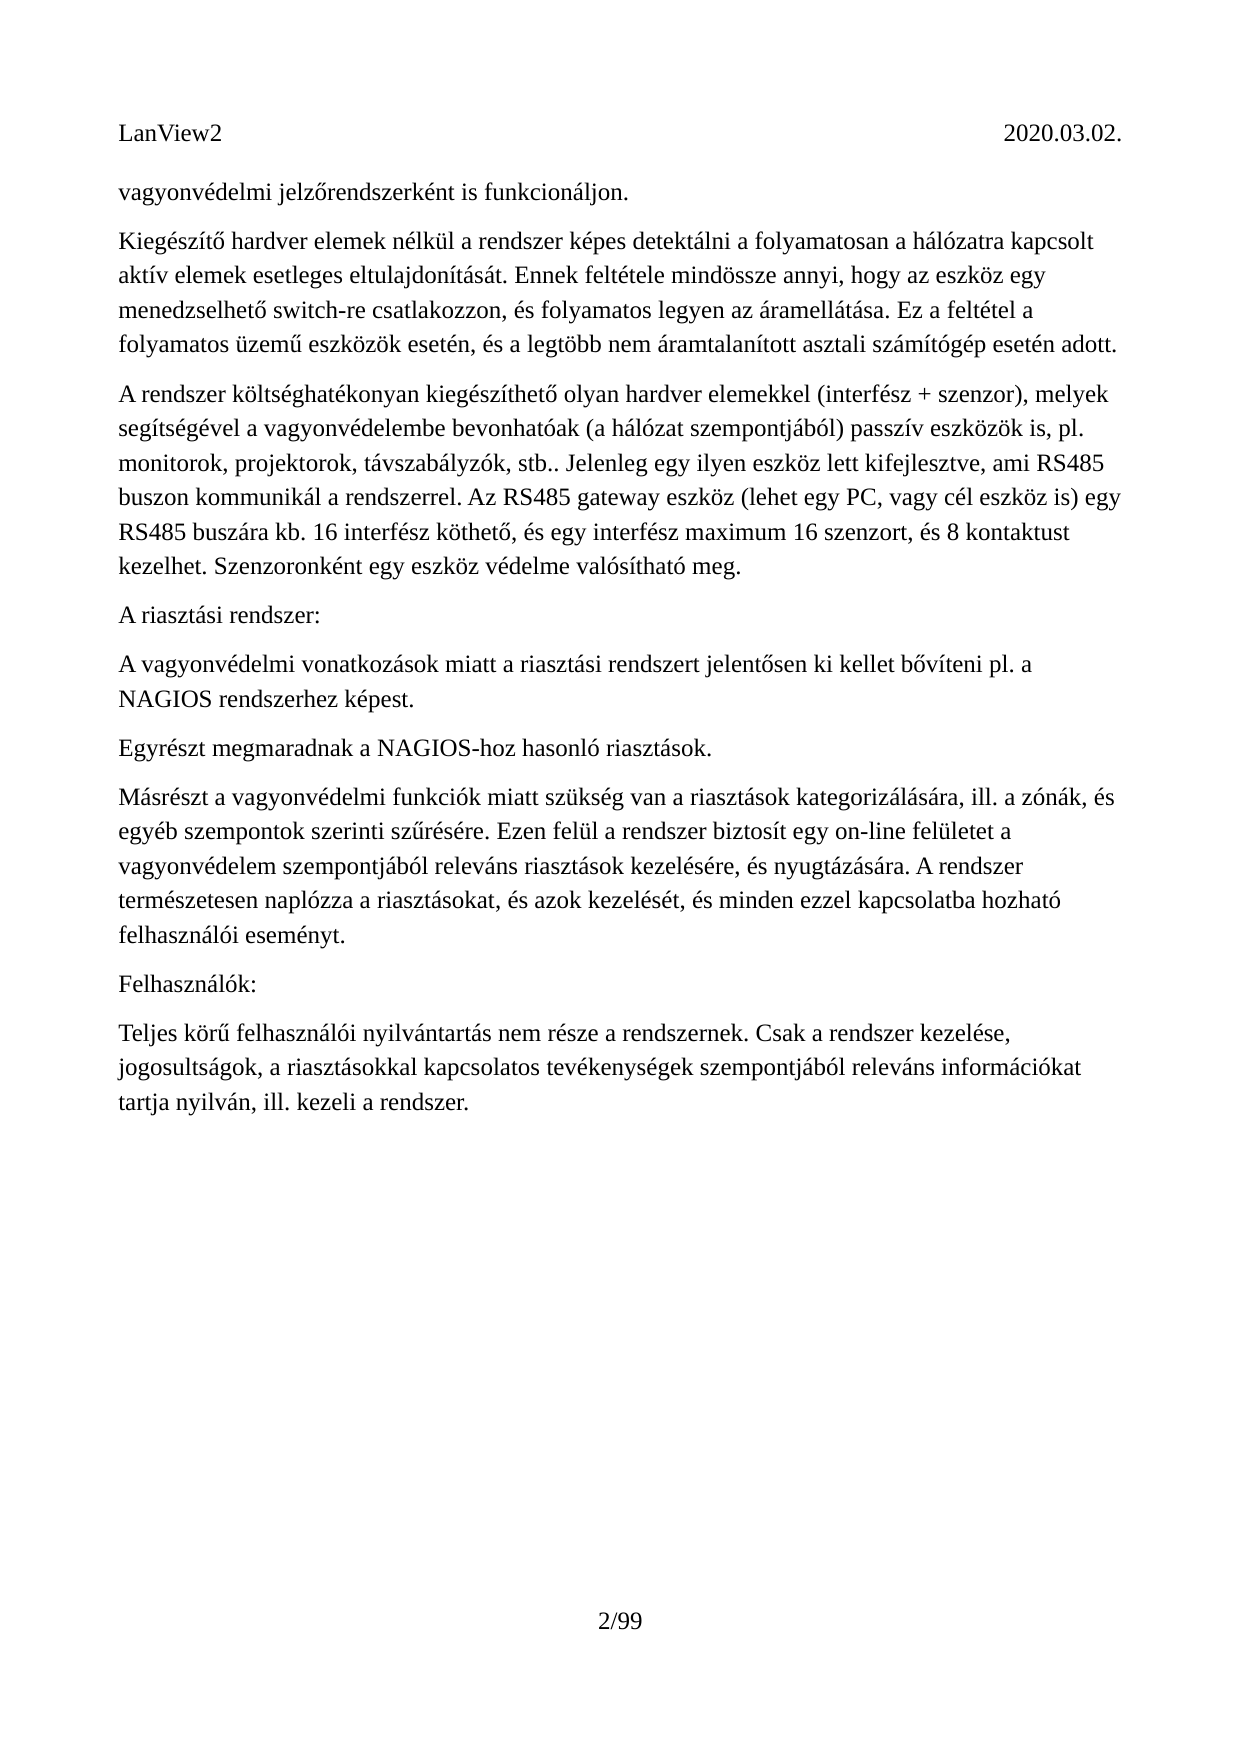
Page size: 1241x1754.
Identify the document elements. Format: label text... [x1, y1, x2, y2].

text A riasztási rendszer: [118, 600, 1122, 629]
text Egyrészt megmaradnak a NAGIOS-hoz hasonló riasztások. [118, 733, 1122, 761]
text A rendszer költséghatékonyan kiegészíthető olyan hardver elemekkel (interfész + szenzor), melyek segítségével a vagyonvédelembe bevonhatóak (a hálózat szempontjából) passzív eszközök is, pl. monitorok, projektorok, távszabályzók, stb.. Jelenleg egy ilyen eszköz lett kifejlesztve, ami RS485 buszon kommunikál a rendszerrel. Az RS485 gateway eszköz (lehet egy PC, vagy cél eszköz is) egy RS485 buszára kb. 16 interfész köthető, és egy interfész maximum 16 szenzort, és 8 kontaktust kezelhet. Szenzoronként egy eszköz védelme valósítható meg. [118, 379, 1122, 580]
text vagyonvédelmi jelzőrendszerként is funkcionáljon. [118, 177, 1122, 206]
text A vagyonvédelmi vonatkozások miatt a riasztási rendszert jelentősen ki kellet bővíteni pl. a NAGIOS rendszerhez képest. [118, 649, 1122, 712]
text Másrészt a vagyonvédelmi funkciók miatt szükség van a riasztások kategorizálására, ill. a zónák, és egyéb szempontok szerinti szűrésére. Ezen felül a rendszer biztosít egy on-line felületet a vagyonvédelem szempontjából releváns riasztások kezelésére, és nyugtázására. A rendszer természetesen naplózza a riasztásokat, és azok kezelését, és minden ezzel kapcsolatba hozható felhasználói eseményt. [118, 782, 1122, 948]
text Kiegészítő hardver elemek nélkül a rendszer képes detektálni a folyamatosan a hálózatra kapcsolt aktív elemek esetleges eltulajdonítását. Ennek feltétele mindössze annyi, hogy az eszköz egy menedzselhető switch-re csatlakozzon, és folyamatos legyen az áramellátása. Ez a feltétel a folyamatos üzemű eszközök esetén, és a legtöbb nem áramtalanított asztali számítógép esetén adott. [118, 226, 1122, 358]
text Teljes körű felhasználói nyilvántartás nem része a rendszernek. Csak a rendszer kezelése, jogosultságok, a riasztásokkal kapcsolatos tevékenységek szempontjából releváns információkat tartja nyilván, ill. kezeli a rendszer. [118, 1018, 1122, 1116]
text Felhasználók: [118, 969, 1122, 997]
